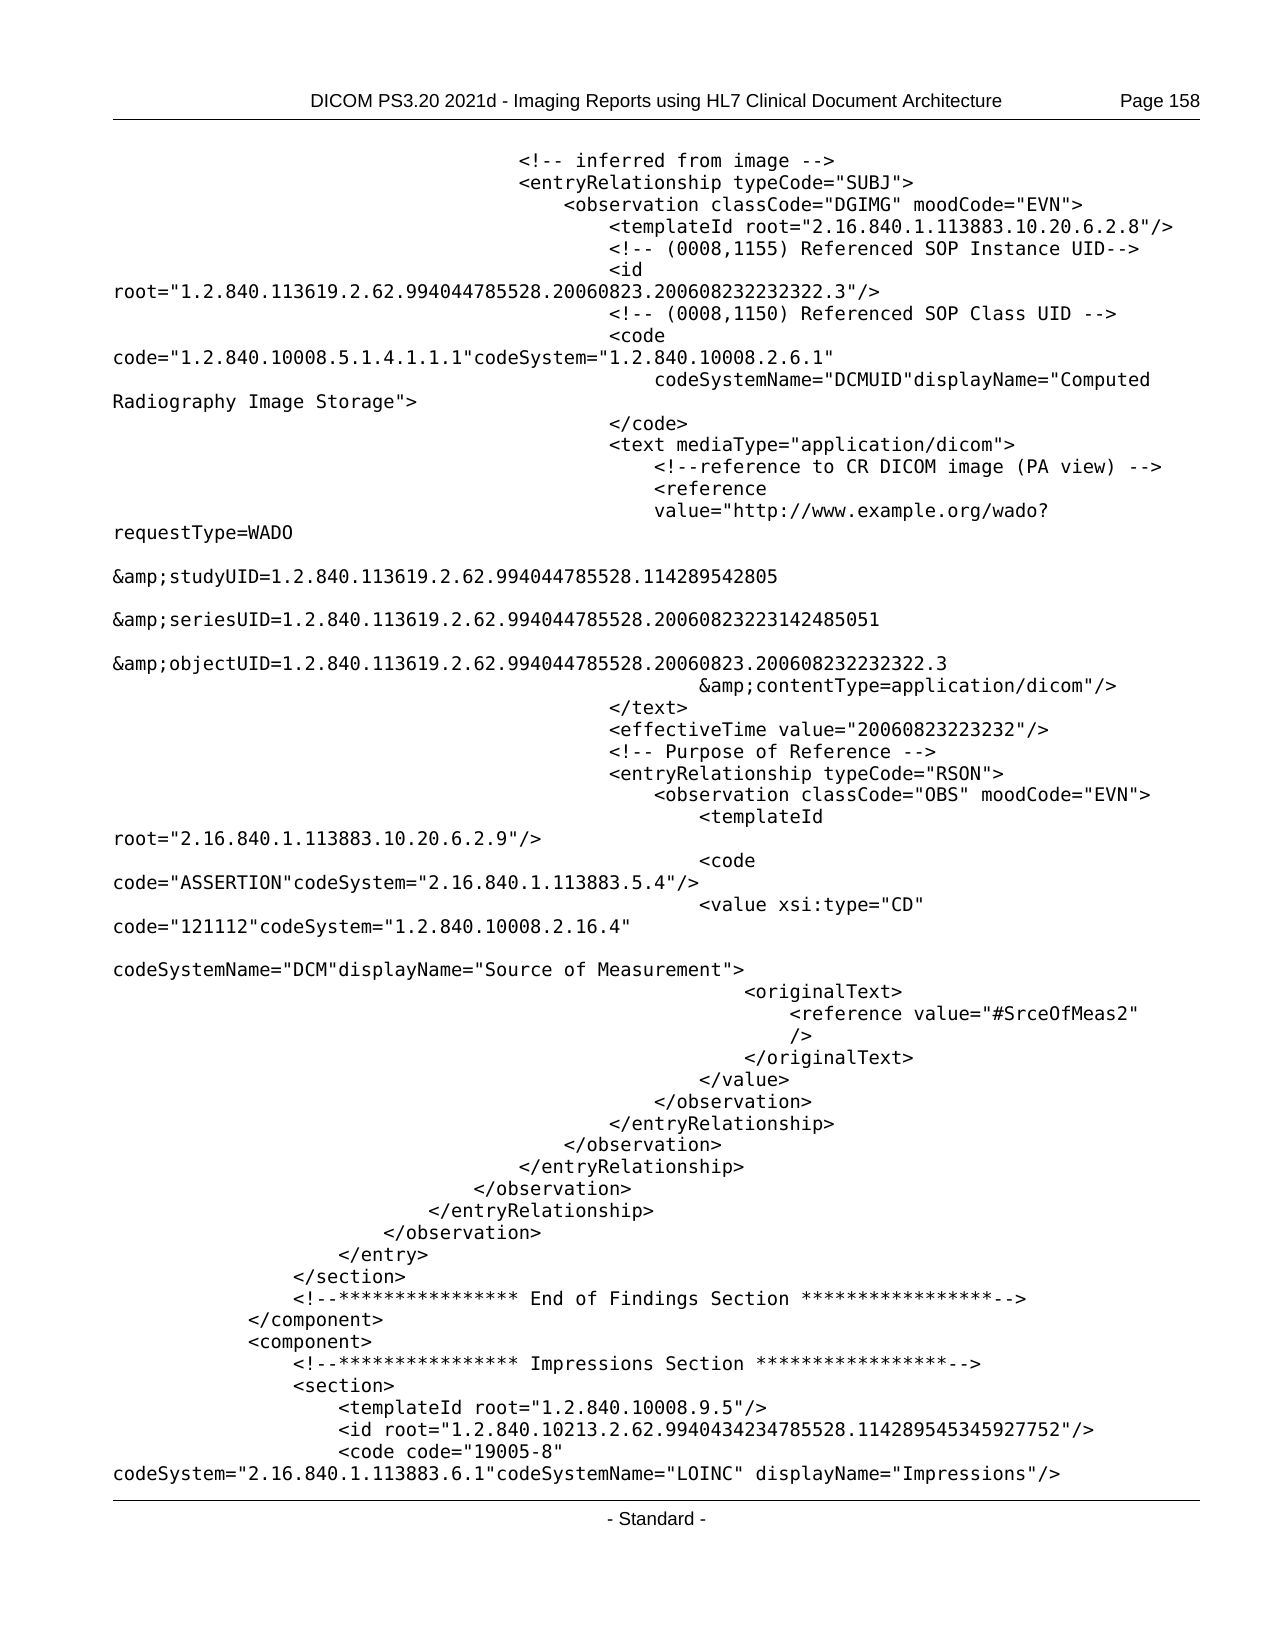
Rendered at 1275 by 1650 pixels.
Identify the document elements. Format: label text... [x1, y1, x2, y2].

text <!-- inferred from image --> <entryRelationship typeCode="SUBJ"> <observation classCode="DGIMG" moodCode="EVN"> <templateId root="2.16.840.1.113883.10.20.6.2.8"/> <!-- (0008,1155) Referenced SOP Instance UID--> <id root="1.2.840.113619.2.62.994044785528.20060823.200608232232322.3"/> <!-- (0008,1150) Referenced SOP Class UID --> <code code="1.2.840.10008.5.1.4.1.1.1"codeSystem="1.2.840.10008.2.6.1" codeSystemName="DCMUID"displayName="Computed Radiography Image Storage"> </code> <text mediaType="application/dicom"> <!--reference to CR DICOM image (PA view) --> <reference value="http://www.example.org/wado?requestType=WADO &amp;studyUID=1.2.840.113619.2.62.994044785528.114289542805 &amp;seriesUID=1.2.840.113619.2.62.994044785528.20060823223142485051 &amp;objectUID=1.2.840.113619.2.62.994044785528.20060823.200608232232322.3 &amp;contentType=application/dicom"/> </text> <effectiveTime value="20060823223232"/> <!-- Purpose of Reference --> <entryRelationship typeCode="RSON"> <observation classCode="OBS" moodCode="EVN"> <templateId root="2.16.840.1.113883.10.20.6.2.9"/> <code code="ASSERTION"codeSystem="2.16.840.1.113883.5.4"/> <value xsi:type="CD" code="121112"codeSystem="1.2.840.10008.2.16.4" codeSystemName="DCM"displayName="Source of Measurement"> <originalText> <reference value="#SrceOfMeas2" /> </originalText> </value> </observation> </entryRelationship> </observation> </entryRelationship> </observation> </entryRelationship> </observation> </entry> </section> <!--**************** End of Findings Section *****************--> </component> <component> <!--**************** Impressions Section *****************--> <section> <templateId root="1.2.840.10008.9.5"/> <id root="1.2.840.10213.2.62.9940434234785528.114289545345927752"/> <code code="19005-8" codeSystem="2.16.840.1.113883.6.1"codeSystemName="LOINC" displayName="Impressions"/> [112, 150, 1200, 1484]
